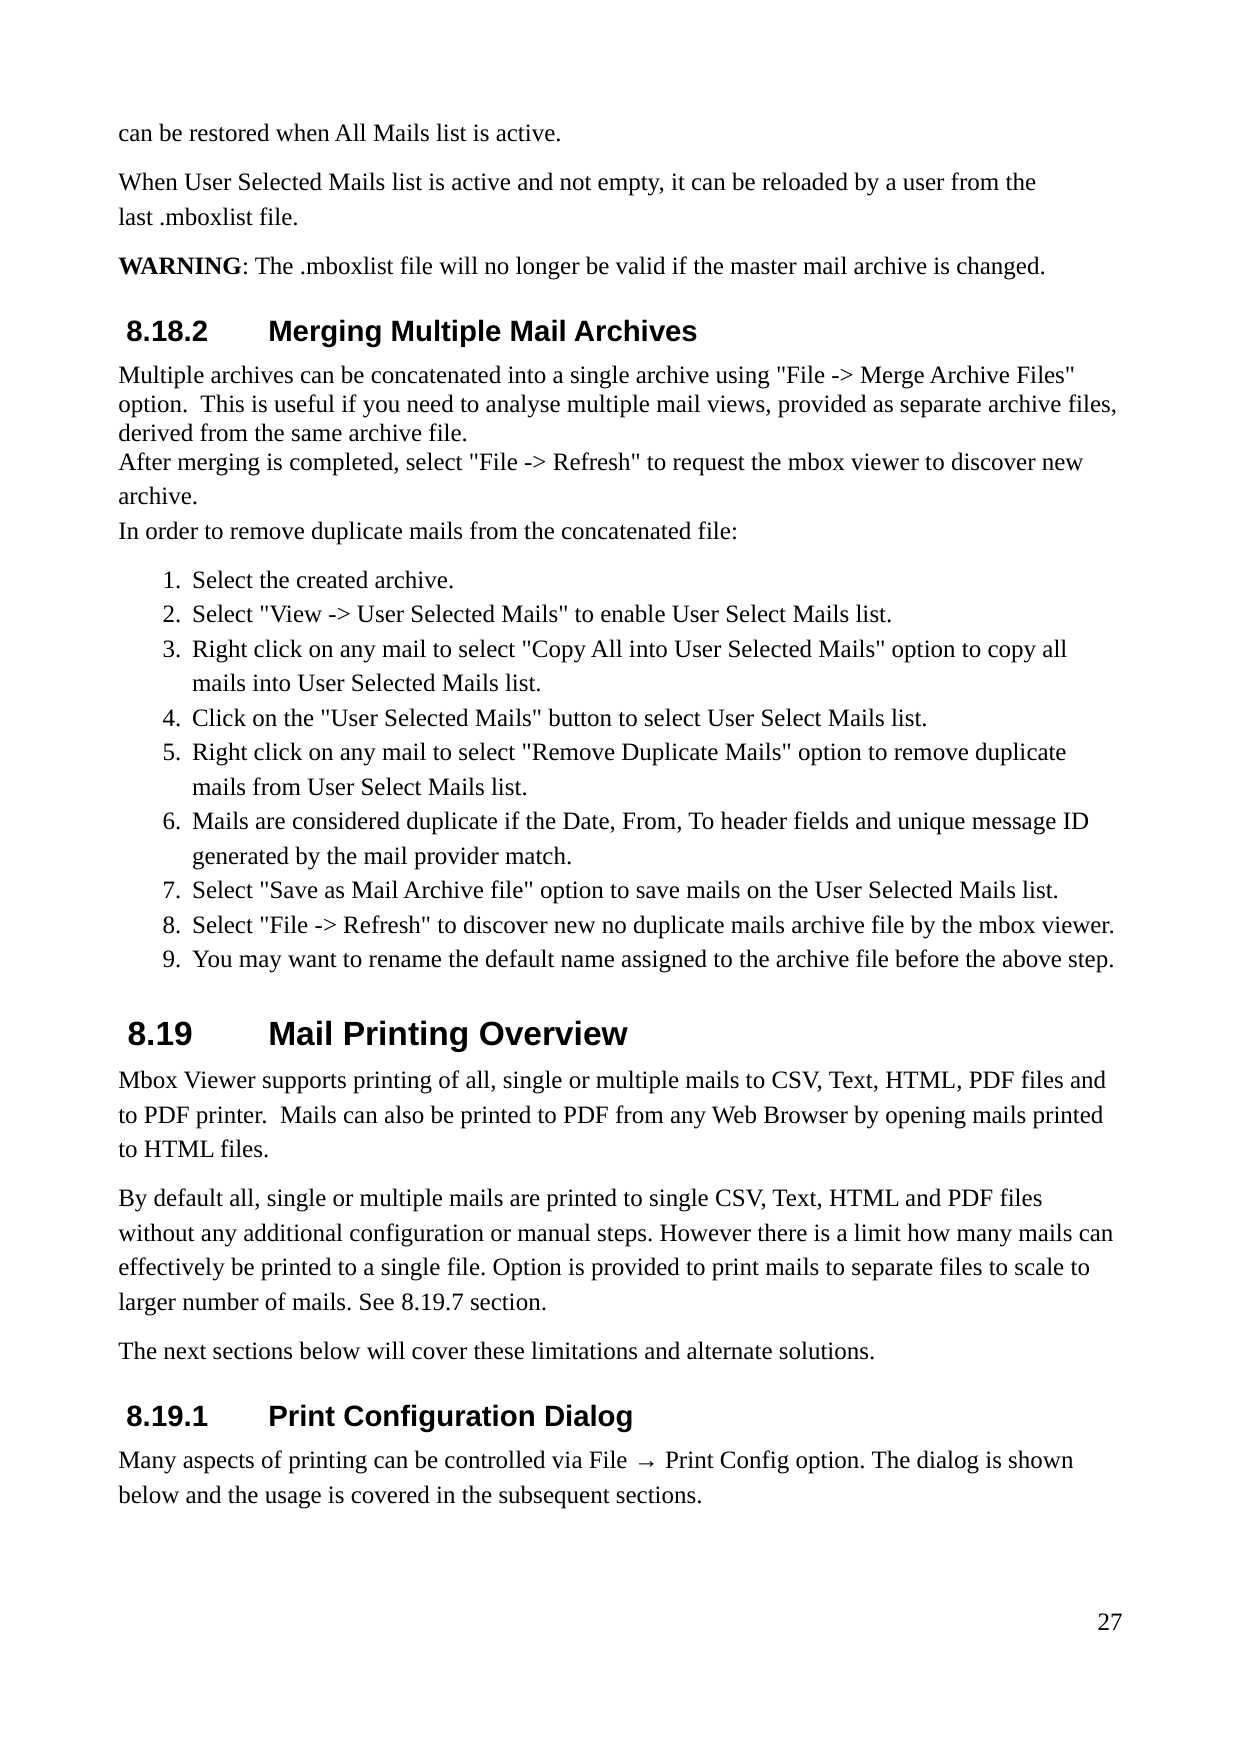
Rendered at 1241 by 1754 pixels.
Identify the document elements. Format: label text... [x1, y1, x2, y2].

list You may want to rename the default name assigned to the archive file before the above step. [162, 944, 1122, 973]
subtitle Merging Multiple Mail Archives [118, 314, 1122, 348]
list Select "File -> Refresh" to discover new no duplicate mails archive file by the mbox viewer. [162, 910, 1122, 938]
subtitle Mail Printing Overview [118, 1014, 1122, 1053]
text WARNING: The .mboxlist file will no longer be valid if the master mail archive is changed. [118, 251, 1122, 279]
text By default all, single or multiple mails are printed to single CSV, Text, HTML and PDF files without any additional configuration or manual steps. However there is a limit how many mails can effectively be printed to a single file. Option is provided to print mails to separate files to scale to larger number of mails. See 8.19.7 section. [118, 1183, 1122, 1315]
text The next sections below will cover these limitations and alternate solutions. [118, 1336, 1122, 1364]
text Many aspects of printing can be controlled via File → Print Config option. The dialog is shown below and the usage is covered in the subsequent sections. [118, 1446, 1122, 1509]
list Select "Save as Mail Archive file" option to save mails on the User Selected Mails list. [162, 875, 1122, 904]
list Right click on any mail to select "Copy All into User Selected Mails" option to copy all mails into User Selected Mails list. [162, 634, 1122, 697]
subtitle Print Configuration Dialog [118, 1399, 1122, 1433]
text When User Selected Mails list is active and not empty, it can be reloaded by a user from the last .mboxlist file. [118, 167, 1122, 230]
text can be restored when All Mails list is active. [118, 118, 1122, 147]
list Select the created archive. [162, 565, 1122, 594]
list Click on the "User Selected Mails" button to select User Select Mails list. [162, 703, 1122, 732]
list Select "View -> User Selected Mails" to enable User Select Mails list. [162, 599, 1122, 628]
text After merging is completed, select "File -> Refresh" to request the mbox viewer to discover new archive. In order to remove duplicate mails from the concatenated file: [118, 447, 1122, 544]
text Multiple archives can be concatenated into a single archive using "File -> Merge Archive Files" option. This is useful if you need to analyse multiple mail views, provided as separate archive files, derived from the same archive file. [118, 361, 1122, 447]
text Mbox Viewer supports printing of all, single or multiple mails to CSV, Text, HTML, PDF files and to PDF printer. Mails can also be printed to PDF from any Web Browser by opening mails printed to HTML files. [118, 1065, 1122, 1163]
list Right click on any mail to select "Remove Duplicate Mails" option to remove duplicate mails from User Select Mails list. [162, 737, 1122, 801]
list Mails are considered duplicate if the Date, From, To header fields and unique message ID generated by the mail provider match. [162, 806, 1122, 869]
